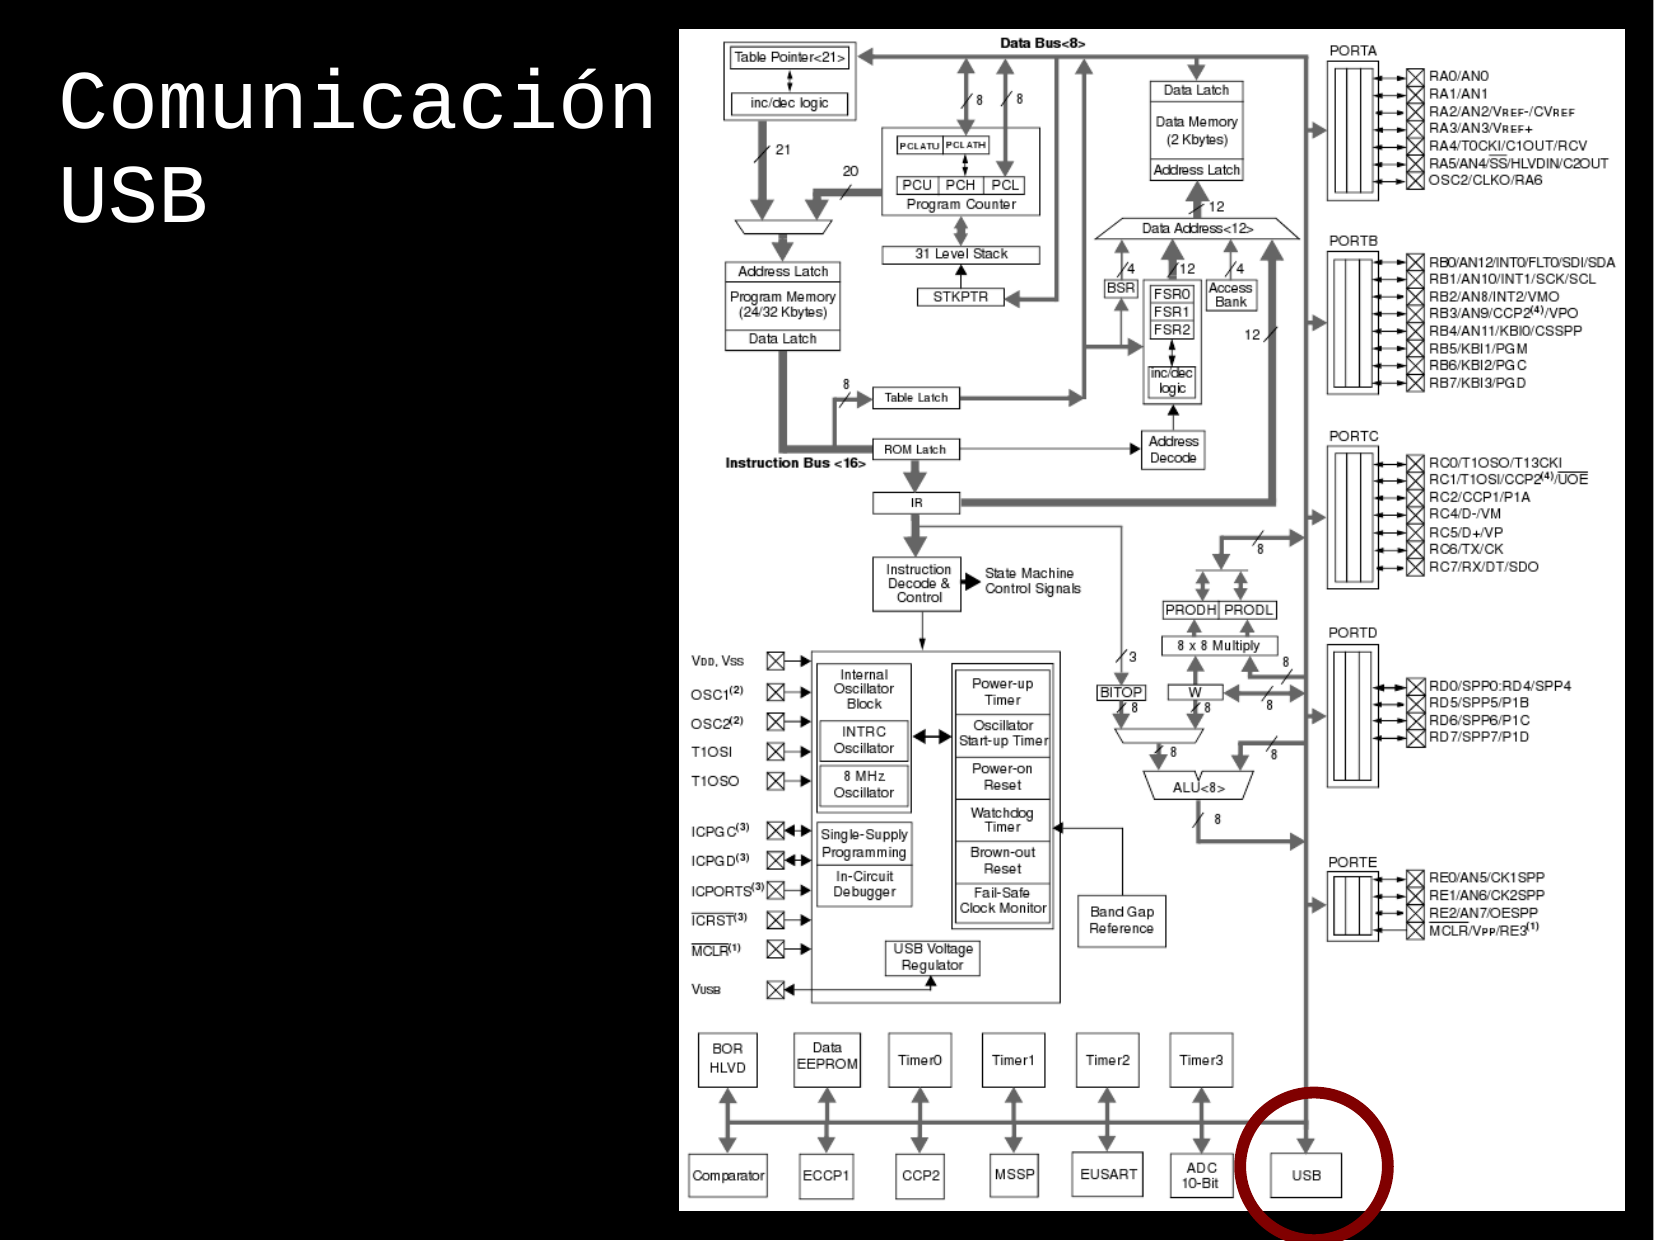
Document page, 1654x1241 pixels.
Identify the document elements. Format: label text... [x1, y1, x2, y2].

title Comunicación USB [59, 49, 679, 257]
picture [679, 29, 1625, 1211]
picture [1247, 1099, 1381, 1211]
